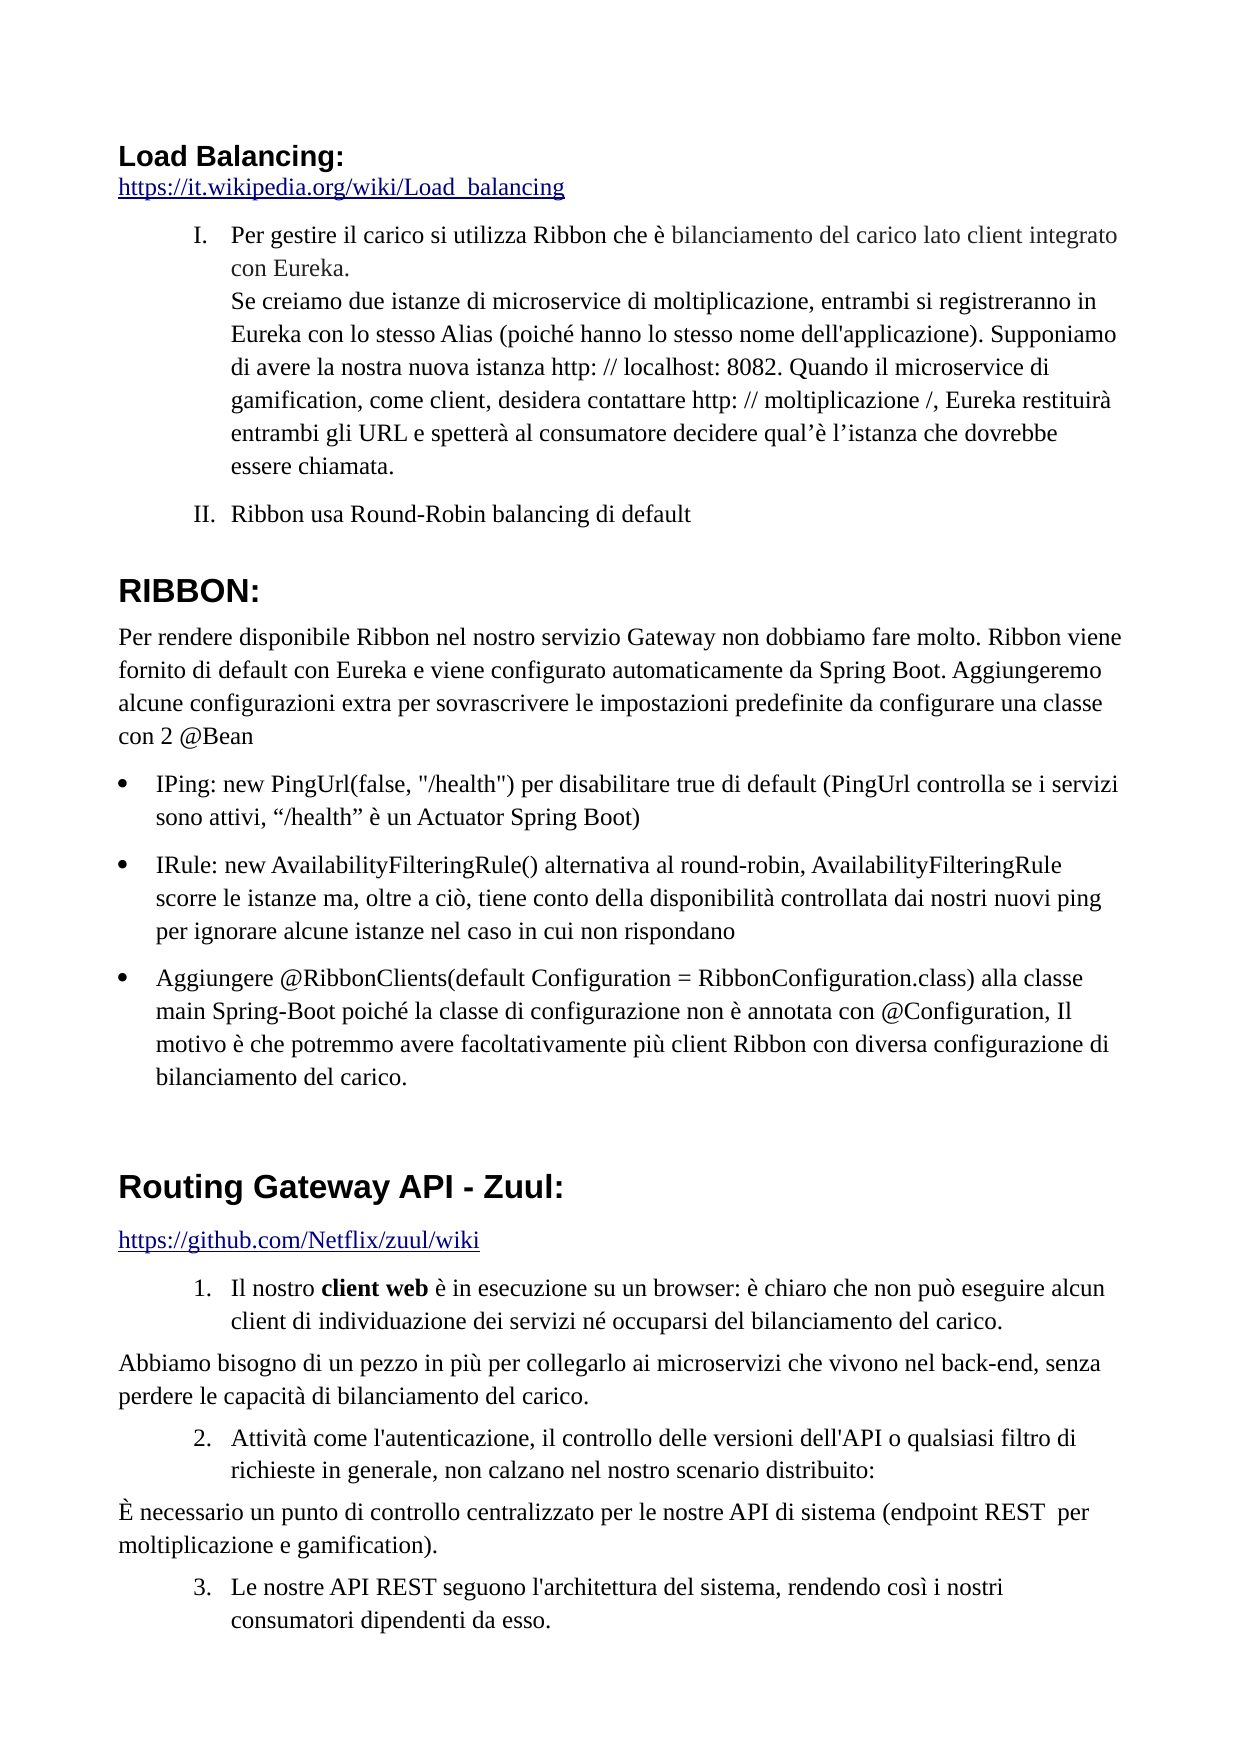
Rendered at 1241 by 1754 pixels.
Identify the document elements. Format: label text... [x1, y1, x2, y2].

list Attività come l'autenticazione, il controllo delle versioni dell'API o qualsiasi filtro di richieste in generale, non calzano nel nostro scenario distribuito: [193, 1423, 1122, 1484]
list Ribbon usa Round-Robin balancing di default [193, 499, 1122, 528]
list IRule: new AvailabilityFilteringRule() alternativa al round-robin, AvailabilityFilteringRule scorre le istanze ma, oltre a ciò, tiene conto della disponibilità controllata dai nostri nuovi ping per ignorare alcune istanze nel caso in cui non rispondano [118, 850, 1122, 944]
text Per rendere disponibile Ribbon nel nostro servizio Gateway non dobbiamo fare molto. Ribbon viene fornito di default con Eureka e viene configurato automaticamente da Spring Boot. Aggiungeremo alcune configurazioni extra per sovrascrivere le impostazioni predefinite da configurare una classe con 2 @Bean [118, 622, 1122, 750]
list IPing: new PingUrl(false, "/health") per disabilitare true di default (PingUrl controlla se i servizi sono attivi, “/health” è un Actuator Spring Boot) [118, 769, 1122, 831]
text Routing Gateway API - Zuul: [118, 1167, 1122, 1205]
text È necessario un punto di controllo centralizzato per le nostre API di sistema (endpoint REST per moltiplicazione e gamification). [118, 1497, 1122, 1559]
list Il nostro client web è in esecuzione su un browser: è chiaro che non può eseguire alcun client di individuazione dei servizi né occuparsi del bilanciamento del carico. [193, 1273, 1122, 1335]
list Le nostre API REST seguono l'architettura del sistema, rendendo così i nostri consumatori dipendenti da esso. [193, 1572, 1122, 1634]
text https://it.wikipedia.org/wiki/Load_balancing [118, 172, 1122, 201]
subtitle RIBBON: [118, 571, 1122, 610]
list Per gestire il carico si utilizza Ribbon che è bilanciamento del carico lato client integrato con Eureka. Se creiamo due istanze di microservice di moltiplicazione, entrambi si registreranno in Eureka con lo stesso Alias (poiché hanno lo stesso nome dell'applicazione). Supponiamo di avere la nostra nuova istanza http: // localhost: 8082. Quando il microservice di gamification, come client, desidera contattare http: // moltiplicazione /, Eureka restituirà entrambi gli URL e spetterà al consumatore decidere qual’è l’istanza che dovrebbe essere chiamata. [193, 220, 1122, 480]
subtitle Load Balancing: [118, 139, 1122, 172]
text https://github.com/Netflix/zuul/wiki [118, 1226, 1122, 1254]
text Abbiamo bisogno di un pezzo in più per collegarlo ai microservizi che vivono nel back-end, senza perdere le capacità di bilanciamento del carico. [118, 1348, 1122, 1410]
list Aggiungere @RibbonClients(default Configuration = RibbonConfiguration.class) alla classe main Spring-Boot poiché la classe di configurazione non è annotata con @Configuration, Il motivo è che potremmo avere facoltativamente più client Ribbon con diversa configurazione di bilanciamento del carico. [118, 963, 1122, 1091]
